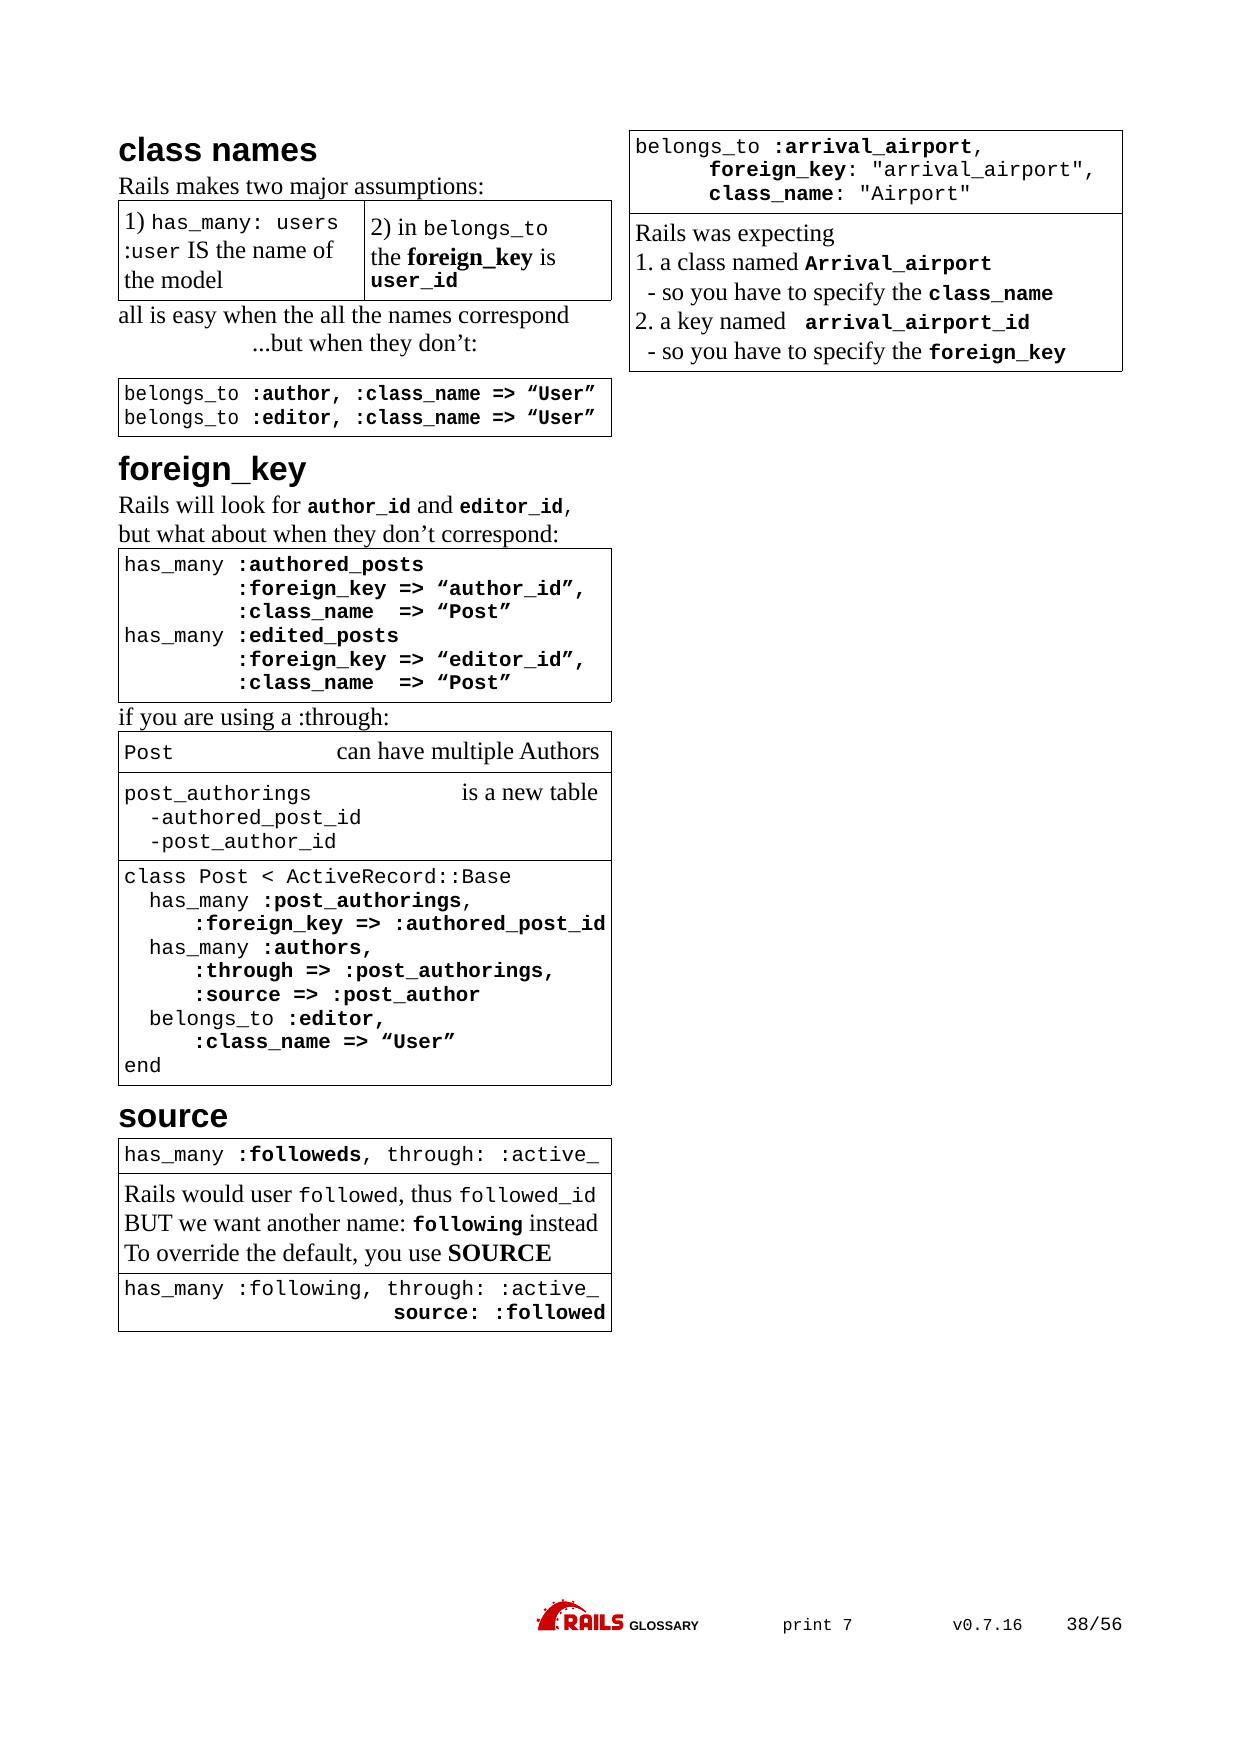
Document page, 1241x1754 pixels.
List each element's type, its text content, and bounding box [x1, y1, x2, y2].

text if you are using a :through: [118, 703, 611, 731]
table_cell has_many :following, through: :active_ source: :followed [119, 1274, 611, 1331]
table_cell class Post < ActiveRecord::Base has_many :post_authorings, :foreign_key => :authored_post_id has_many :authors, :through => :post_authorings, :source => :post_author belongs_to :editor, :class_name => “User” end [119, 861, 611, 1084]
table_header belongs_to :author, :class_name => “User” belongs_to :editor, :class_name => “User” [119, 379, 611, 436]
subtitle class names [118, 130, 611, 168]
table_header 1) has_many: users :user IS the name of the model [119, 201, 364, 300]
text ...but when they don’t: [118, 328, 611, 357]
text all is easy when the all the names correspond [118, 301, 611, 328]
table_cell post_authorings is a new table -authored_post_id -post_author_id [119, 773, 611, 860]
text Rails makes two major assumptions: [118, 171, 611, 200]
table_header has_many :authored_posts :foreign_key => “author_id”, :class_name => “Post” has_many :edited_posts :foreign_key => “editor_id”, :class_name => “Post” [119, 549, 611, 702]
text Rails will look for author_id and editor_id, but what about when they don’t correspond: [118, 490, 611, 548]
subtitle source [118, 1096, 611, 1135]
table_header belongs_to :arrival_airport, foreign_key: "arrival_airport", class_name: "Airport" [630, 131, 1122, 212]
subtitle foreign_key [118, 448, 611, 487]
table_header Post can have multiple Authors [119, 732, 611, 772]
table_header has_many :followeds, through: :active_ [119, 1139, 611, 1173]
table_header 2) in belongs_to the foreign_key is user_id [365, 201, 611, 300]
table_cell Rails would user followed, thus followed_id BUT we want another name: following instead To override the default, you use SOURCE [119, 1174, 611, 1273]
table_cell Rails was expecting 1. a class named Arrival_airport - so you have to specify the class_name 2. a key named arrival_airport_id - so you have to specify the foreign_key [630, 214, 1122, 371]
